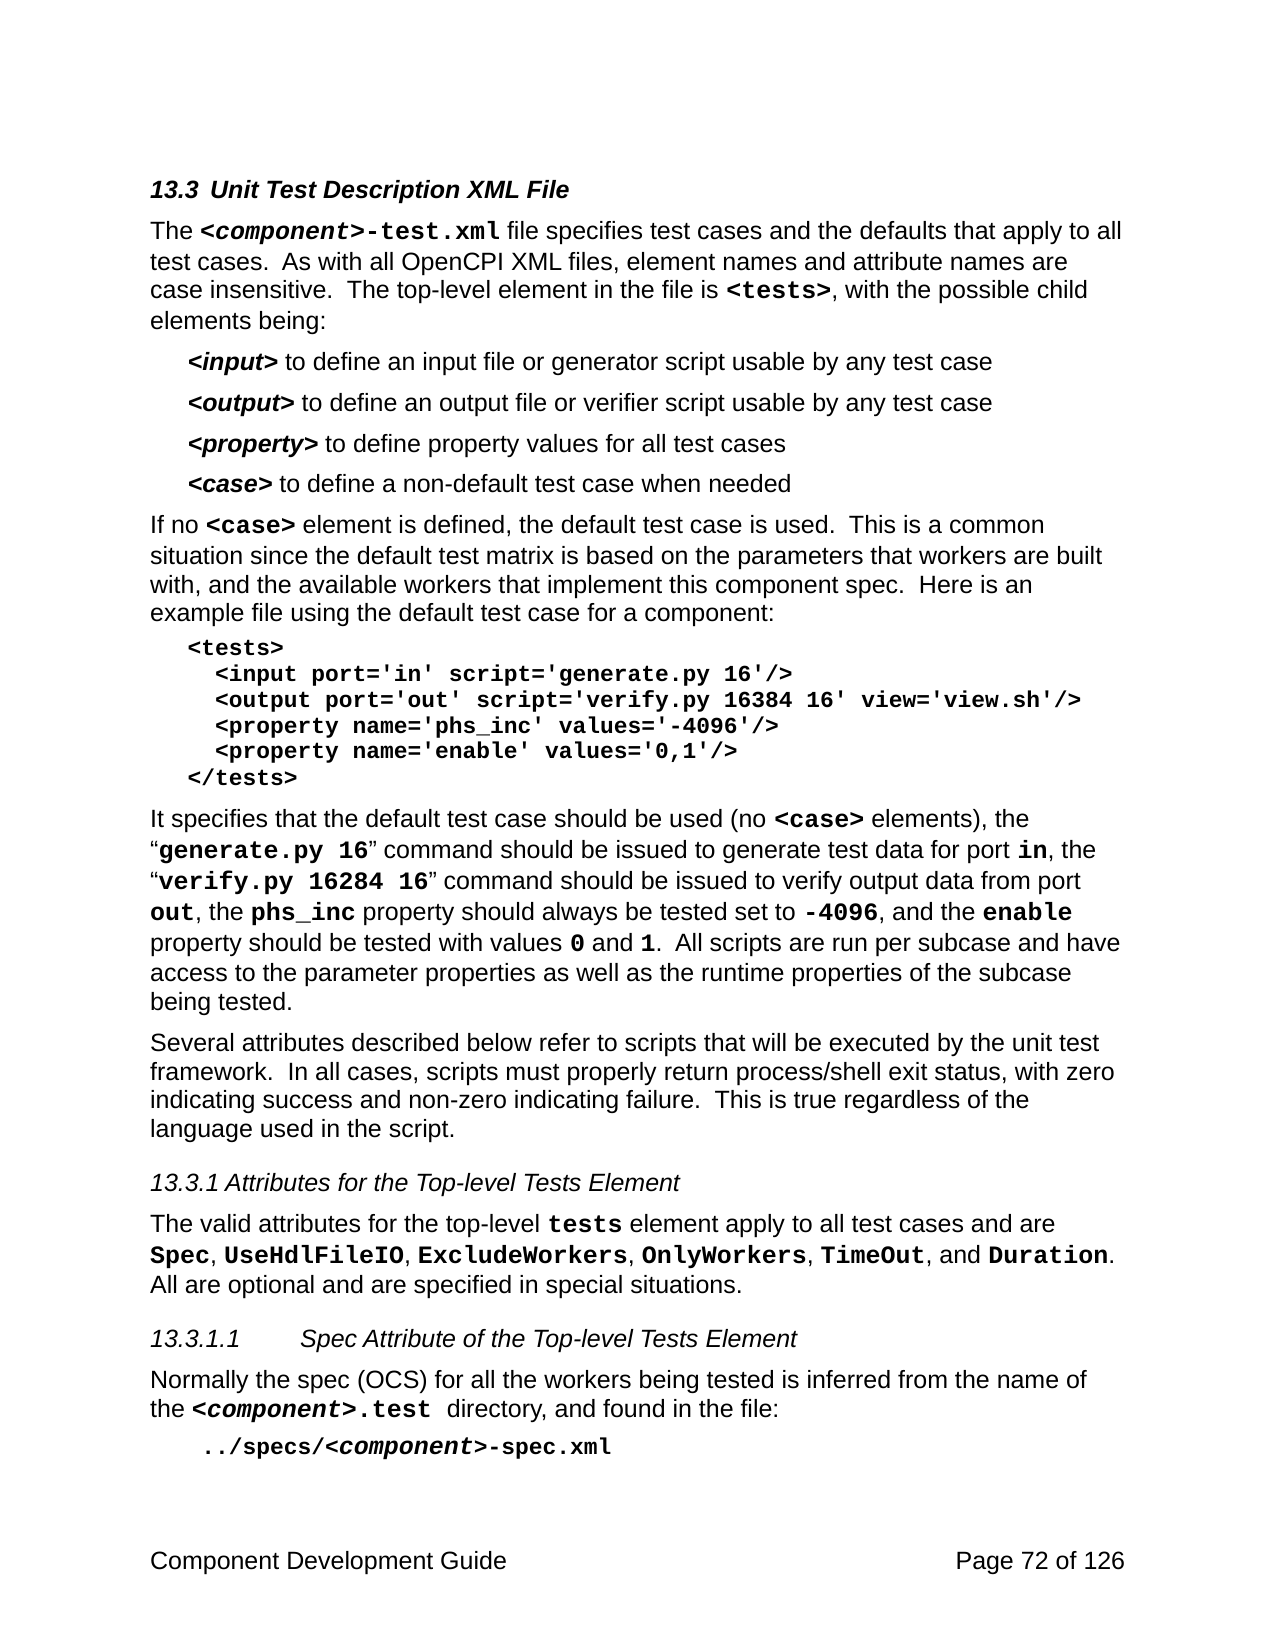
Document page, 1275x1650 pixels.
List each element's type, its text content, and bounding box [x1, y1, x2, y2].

text The valid attributes for the top-level tests element apply to all test cases and are Spec, UseHdlFileIO, ExcludeWorkers, OnlyWorkers, TimeOut, and Duration. All are optional and are specified in special situations. [150, 1209, 1125, 1299]
text ../specs/<component>-spec.xml [187, 1434, 1125, 1462]
subtitle Attributes for the Top-level Tests Element [150, 1168, 1125, 1197]
text <property> to define property values for all test cases [187, 428, 1125, 457]
text <tests> <input port='in' script='generate.py 16'/> <output port='out' script='verify.py 16384 16' view='view.sh'/> <property name='phs_inc' values='-4096'/> <property name='enable' values='0,1'/> </tests> [187, 636, 1125, 792]
text It specifies that the default test case should be used (no <case> elements), the “generate.py 16” command should be issued to generate test data for port in, the “verify.py 16284 16” command should be issued to verify output data from port out, the phs_inc property should always be tested set to -4096, and the enable property should be tested with values 0 and 1. All scripts are run per subcase and have access to the parameter properties as well as the runtime properties of the subcase being tested. [150, 804, 1125, 1016]
subtitle Spec Attribute of the Top-level Tests Element [150, 1324, 1125, 1353]
text <input> to define an input file or generator script usable by any test case [187, 347, 1125, 376]
text <case> to define a non-default test case when needed [187, 469, 1125, 498]
text If no <case> element is defined, the default test case is used. This is a common situation since the default test matrix is based on the parameters that workers are built with, and the available workers that implement this component spec. Here is an example file using the default test case for a component: [150, 510, 1125, 627]
text Normally the spec (OCS) for all the workers being tested is inferred from the name of the <component>.test directory, and found in the file: [150, 1365, 1125, 1425]
text <output> to define an output file or verifier script usable by any test case [187, 388, 1125, 417]
text Several attributes described below refer to scripts that will be executed by the unit test framework. In all cases, scripts must properly return process/shell exit status, with zero indicating success and non-zero indicating failure. This is true regardless of the language used in the script. [150, 1028, 1125, 1143]
subtitle Unit Test Description XML File [150, 175, 1125, 204]
text The <component>-test.xml file specifies test cases and the defaults that apply to all test cases. As with all OpenCPI XML files, element names and attribute names are case insensitive. The top-level element in the file is <tests>, with the possible child elements being: [150, 216, 1125, 335]
